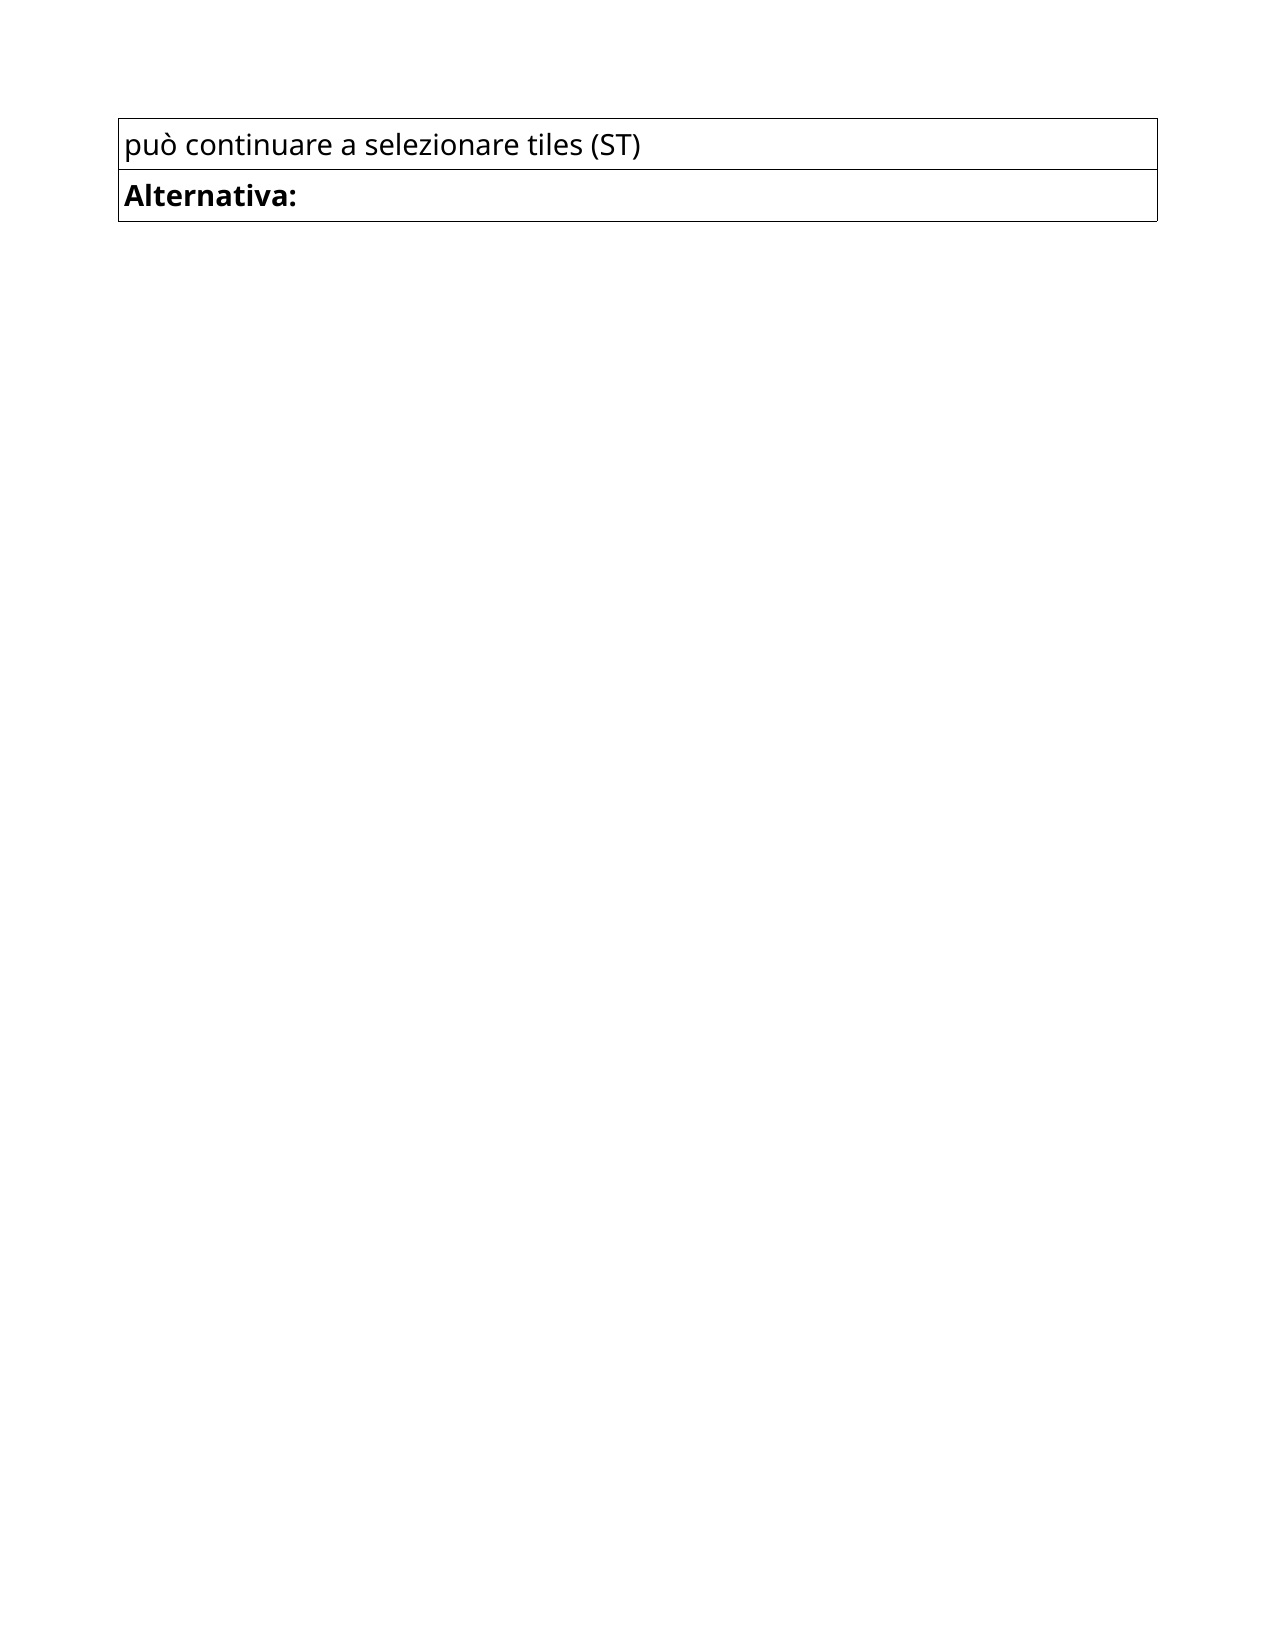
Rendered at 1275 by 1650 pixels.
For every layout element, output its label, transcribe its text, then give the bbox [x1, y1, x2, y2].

table_cell Alternativa: [119, 170, 1157, 221]
table_cell può continuare a selezionare tiles (ST) [119, 119, 1157, 169]
